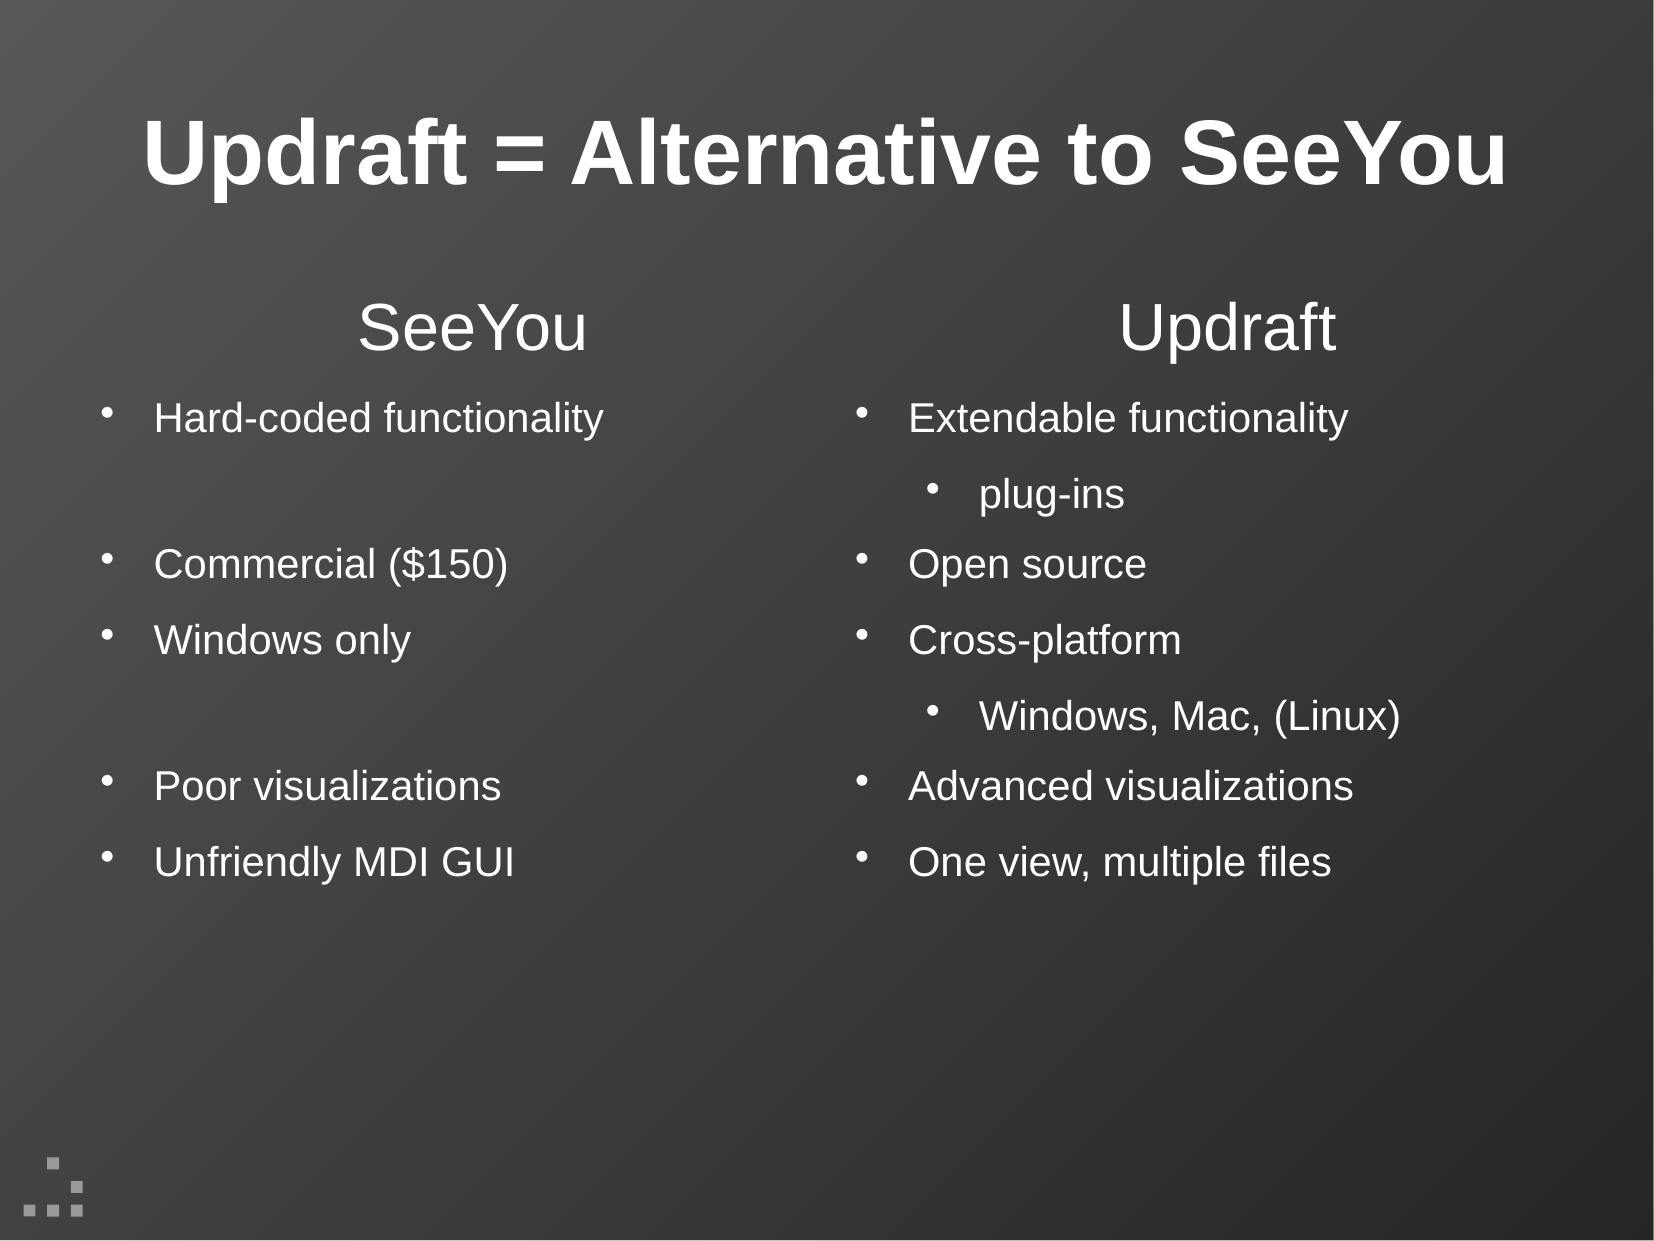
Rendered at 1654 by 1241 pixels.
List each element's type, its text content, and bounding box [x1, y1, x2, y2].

title Updraft = Alternative to SeeYou [82, 49, 1571, 257]
list Updraft Extendable functionality plug-ins Open source Cross-platform Windows, Mac, (Linux) Advanced visualizations One view, multiple files [837, 290, 1548, 1010]
list SeeYou Hard-coded functionality Commercial ($150) Windows only Poor visualizations Unfriendly MDI GUI [82, 290, 793, 1010]
